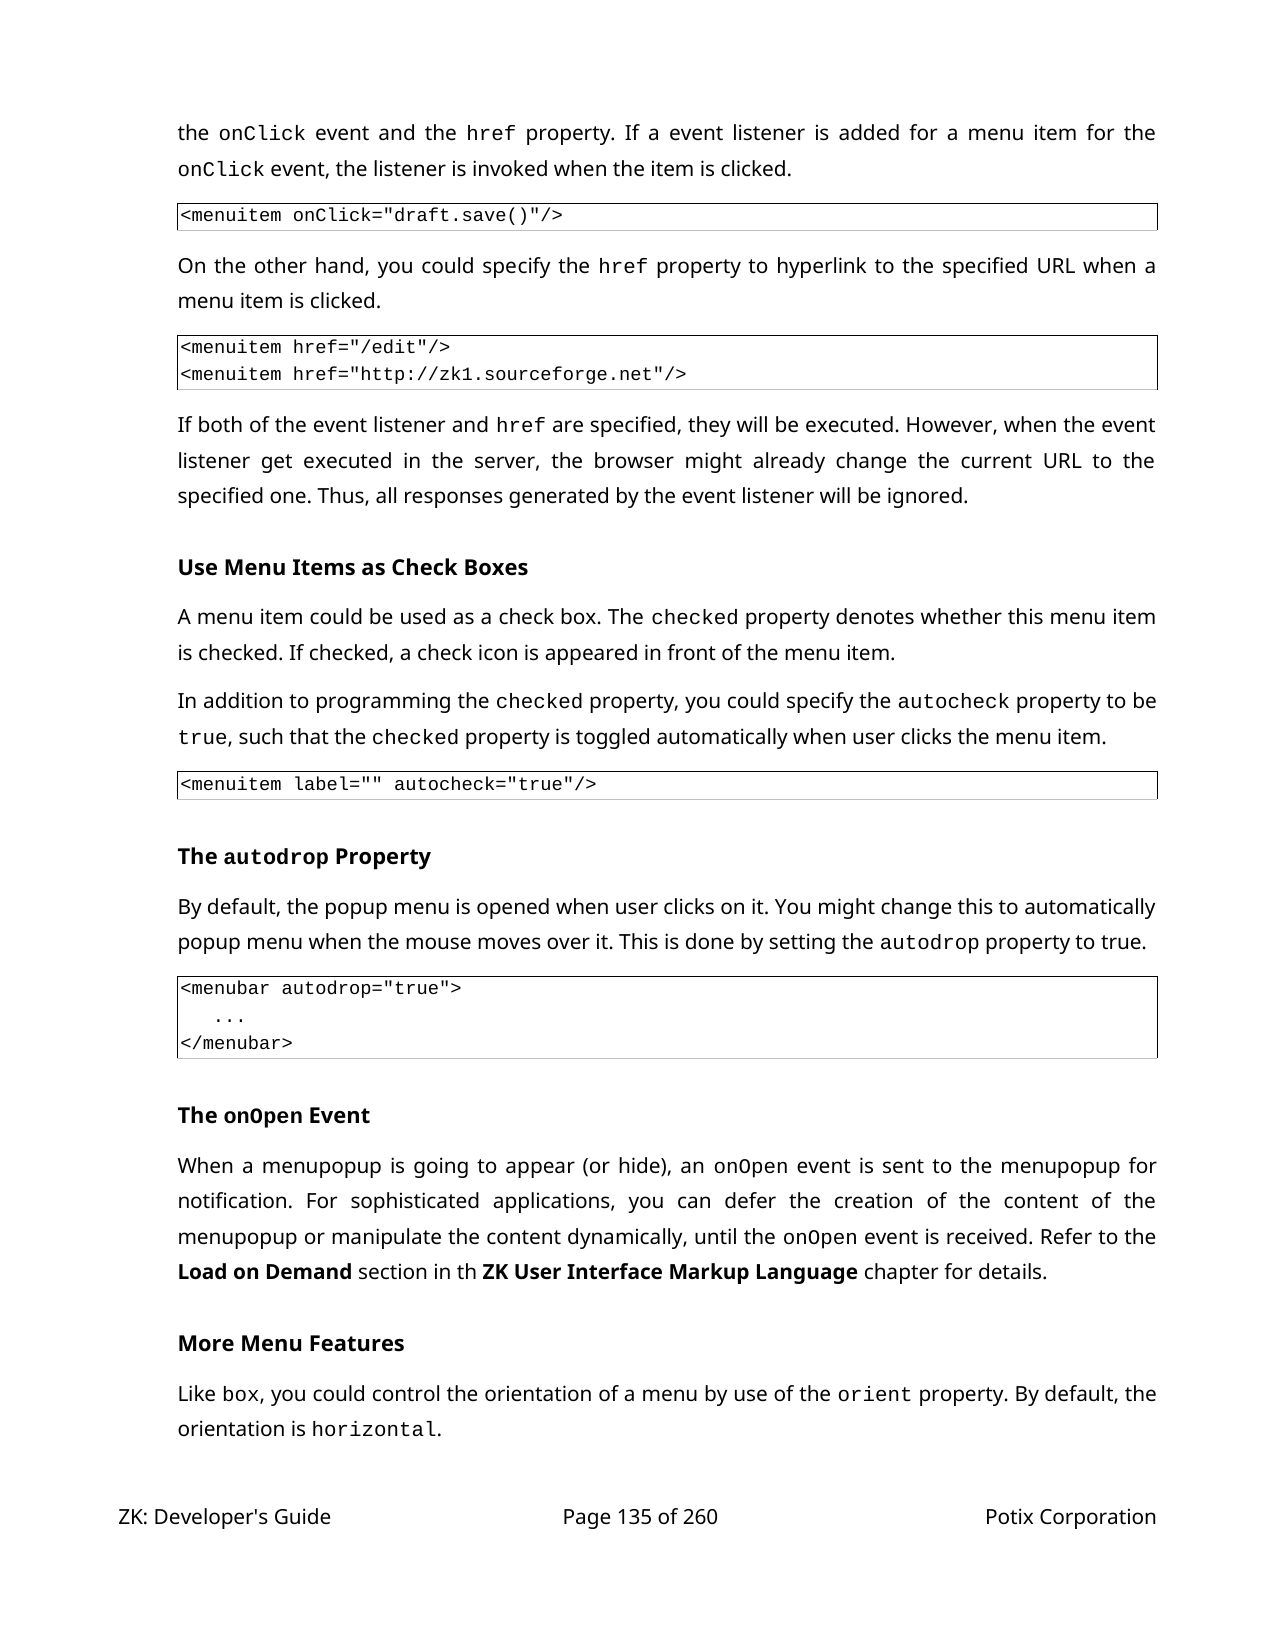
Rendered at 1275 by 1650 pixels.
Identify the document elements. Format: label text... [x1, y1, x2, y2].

text On the other hand, you could specify the href property to hyperlink to the specified URL when a menu item is clicked. [177, 251, 1157, 314]
text <menuitem href="/edit"/> [178, 336, 1157, 359]
text the onClick event and the href property. If a event listener is added for a menu item for the onClick event, the listener is invoked when the item is clicked. [177, 118, 1157, 182]
subtitle The autodrop Property [177, 841, 1157, 871]
text <menuitem href="http://zk1.sourceforge.net"/> [178, 362, 1157, 389]
text <menubar autodrop="true"> [178, 977, 1157, 1001]
text By default, the popup menu is opened when user clicks on it. You might change this to automatically popup menu when the mouse moves over it. This is done by setting the autodrop property to true. [177, 892, 1157, 956]
subtitle The onOpen Event [177, 1100, 1157, 1131]
text </menubar> [178, 1031, 1157, 1058]
text A menu item could be used as a check box. The checked property denotes whether this menu item is checked. If checked, a check icon is appeared in front of the menu item. [177, 602, 1157, 666]
subtitle More Menu Features [177, 1328, 1157, 1358]
text In addition to programming the checked property, you could specify the autocheck property to be true, such that the checked property is toggled automatically when user clicks the menu item. [177, 687, 1157, 751]
text ... [178, 1003, 1157, 1028]
text Like box, you could control the orientation of a menu by use of the orient property. By default, the orientation is horizontal. [177, 1379, 1157, 1443]
text When a menupopup is going to appear (or hide), an onOpen event is sent to the menupopup for notification. For sophisticated applications, you can defer the creation of the content of the menupopup or manipulate the content dynamically, until the onOpen event is received. Refer to the Load on Demand section in th ZK User Interface Markup Language chapter for details. [177, 1151, 1157, 1286]
subtitle Use Menu Items as Check Boxes [177, 552, 1157, 582]
text <menuitem label="" autocheck="true"/> [178, 772, 1157, 799]
text If both of the event listener and href are specified, they will be executed. However, when the event listener get executed in the server, the browser might already change the current URL to the specified one. Thus, all responses generated by the event listener will be ignored. [177, 410, 1157, 509]
text <menuitem onClick="draft.save()"/> [178, 204, 1157, 230]
